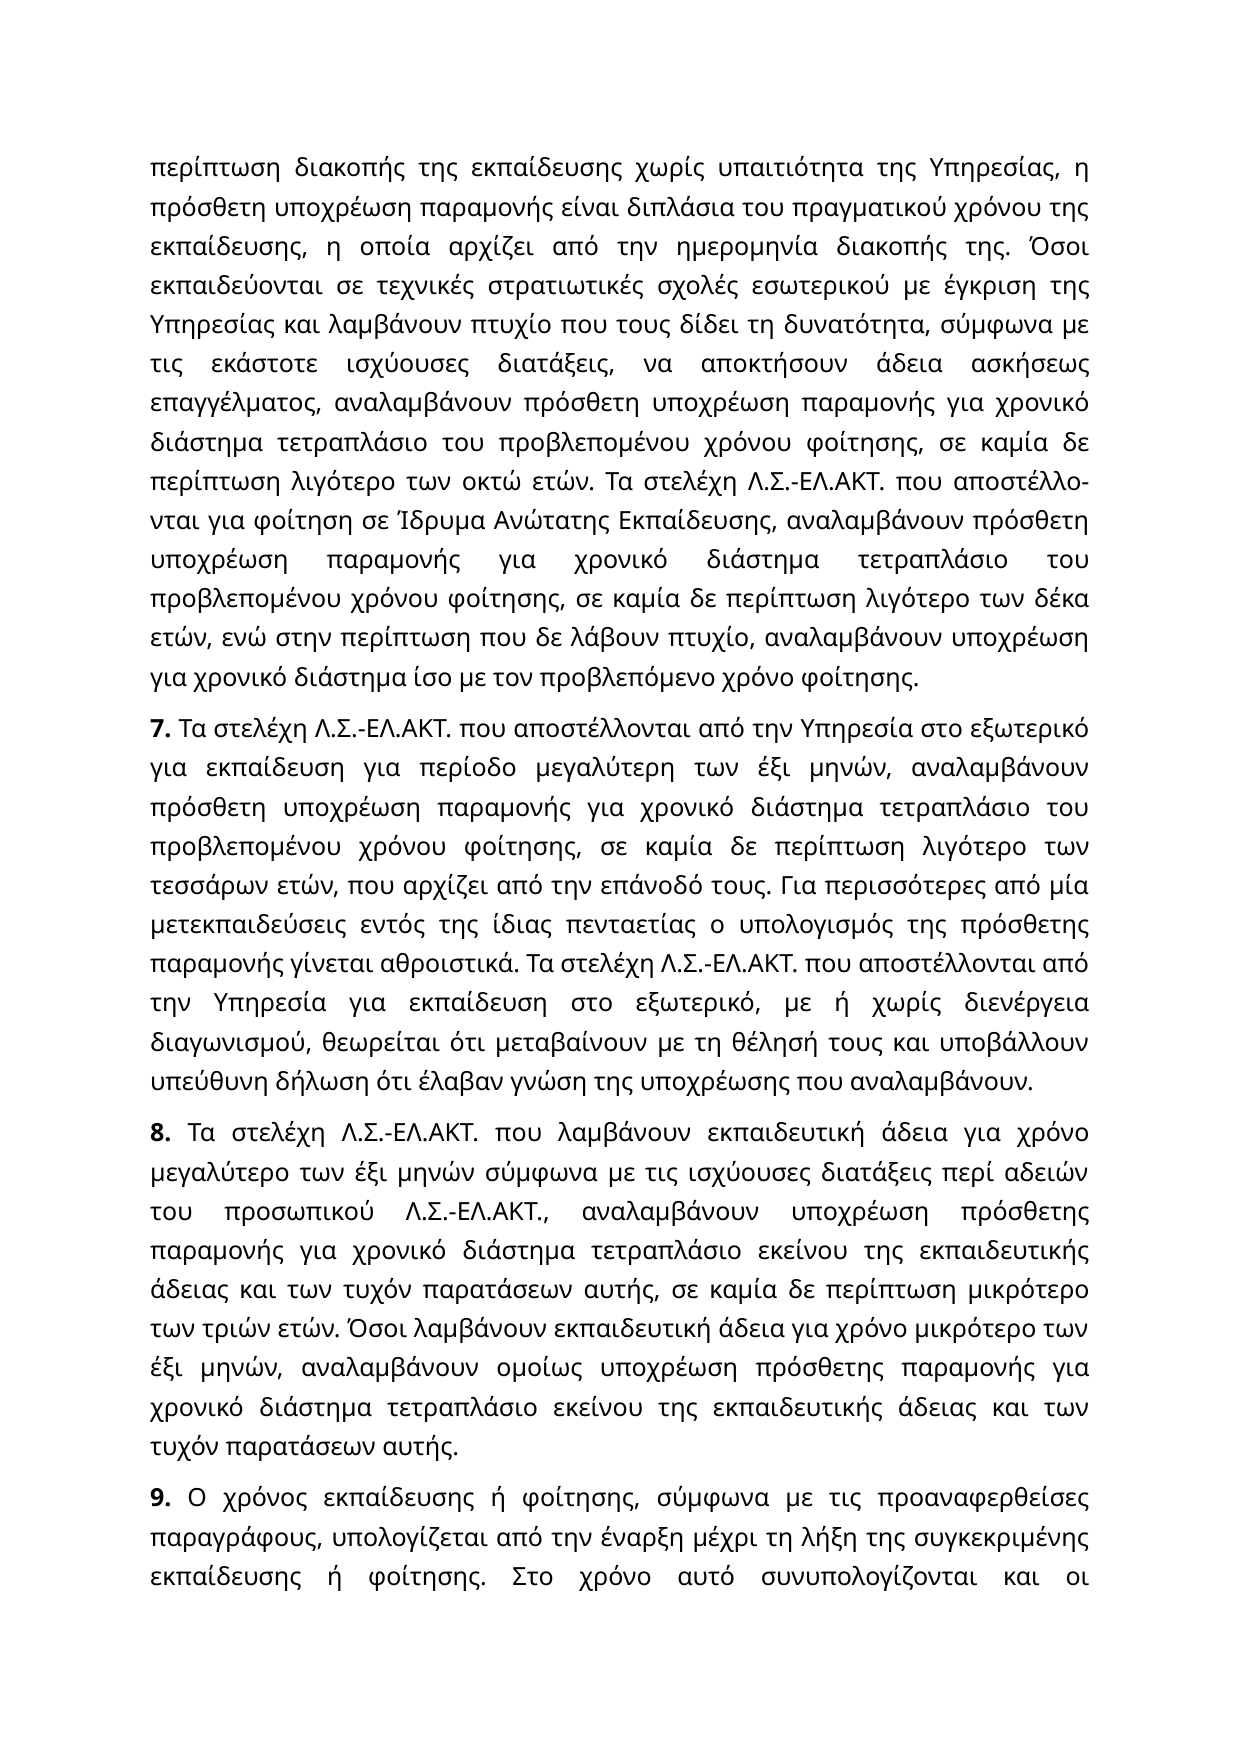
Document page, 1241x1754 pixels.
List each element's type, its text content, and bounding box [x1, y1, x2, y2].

text περίπτωση διακοπής της εκπαίδευσης χωρίς υπαιτιότητα της Υπηρεσίας, η πρόσθετη υποχρέωση παραμονής είναι διπλάσια του πραγματικού χρόνου της εκπαίδευσης, η οποία αρχίζει από την ημερομηνία διακοπής της. Όσοι εκπαιδεύονται σε τεχνικές στρατιωτικές σχολές εσωτερικού με έγκριση της Υπηρεσίας και λαμβάνουν πτυχίο που τους δίδει τη δυνατότητα, σύμφωνα με τις εκάστοτε ισχύουσες διατάξεις, να αποκτήσουν άδεια ασκήσεως επαγγέλματος, αναλαμβάνουν πρόσθετη υποχρέωση παραμονής για χρονικό διάστημα τετραπλάσιο του προβλεπομένου χρόνου φοίτησης, σε καμία δε περίπτωση λιγότερο των οκτώ ετών. Τα στελέχη Λ.Σ.-ΕΛ.ΑΚΤ. που αποστέλλο- νται για φοίτηση σε Ίδρυμα Ανώτατης Εκπαίδευσης, αναλαμβάνουν πρόσθετη υποχρέωση παραμονής για χρονικό διάστημα τετραπλάσιο του προβλεπομένου χρόνου φοίτησης, σε καμία δε περίπτωση λιγότερο των δέκα ετών, ενώ στην περίπτωση που δε λάβουν πτυχίο, αναλαμβάνουν υποχρέωση για χρονικό διάστημα ίσο με τον προβλεπόμενο χρόνο φοίτησης. [150, 150, 1090, 693]
text 9. Ο χρόνος εκπαίδευσης ή φοίτησης, σύμφωνα με τις προαναφερθείσες παραγράφους, υπολογίζεται από την έναρξη μέχρι τη λήξη της συγκεκριμένης εκπαίδευσης ή φοίτησης. Στο χρόνο αυτό συνυπολογίζονται και οι [150, 1480, 1090, 1592]
text 7. Τα στελέχη Λ.Σ.-ΕΛ.ΑΚΤ. που αποστέλλονται από την Υπηρεσία στο εξωτερικό για εκπαίδευση για περίοδο μεγαλύτερη των έξι μηνών, αναλαμβάνουν πρόσθετη υποχρέωση παραμονής για χρονικό διάστημα τετραπλάσιο του προβλεπομένου χρόνου φοίτησης, σε καμία δε περίπτωση λιγότερο των τεσσάρων ετών, που αρχίζει από την επάνοδό τους. Για περισσότερες από μία μετεκπαιδεύσεις εντός της ίδιας πενταετίας ο υπολογισμός της πρόσθετης παραμονής γίνεται αθροιστικά. Τα στελέχη Λ.Σ.-ΕΛ.ΑΚΤ. που αποστέλλονται από την Υπηρεσία για εκπαίδευση στο εξωτερικό, με ή χωρίς διενέργεια διαγωνισμού, θεωρείται ότι μεταβαίνουν με τη θέλησή τους και υποβάλλουν υπεύθυνη δήλωση ότι έλαβαν γνώση της υποχρέωσης που αναλαμβάνουν. [150, 711, 1090, 1097]
text 8. Τα στελέχη Λ.Σ.-ΕΛ.ΑΚΤ. που λαμβάνουν εκπαιδευτική άδεια για χρόνο μεγαλύτερο των έξι μηνών σύμφωνα με τις ισχύουσες διατάξεις περί αδειών του προσωπικού Λ.Σ.-ΕΛ.ΑΚΤ., αναλαμβάνουν υποχρέωση πρόσθετης παραμονής για χρονικό διάστημα τετραπλάσιο εκείνου της εκπαιδευτικής άδειας και των τυχόν παρατάσεων αυτής, σε καμία δε περίπτωση μικρότερο των τριών ετών. Όσοι λαμβάνουν εκπαιδευτική άδεια για χρόνο μικρότερο των έξι μηνών, αναλαμβάνουν ομοίως υποχρέωση πρόσθετης παραμονής για χρονικό διάστημα τετραπλάσιο εκείνου της εκπαιδευτικής άδειας και των τυχόν παρατάσεων αυτής. [150, 1115, 1090, 1462]
